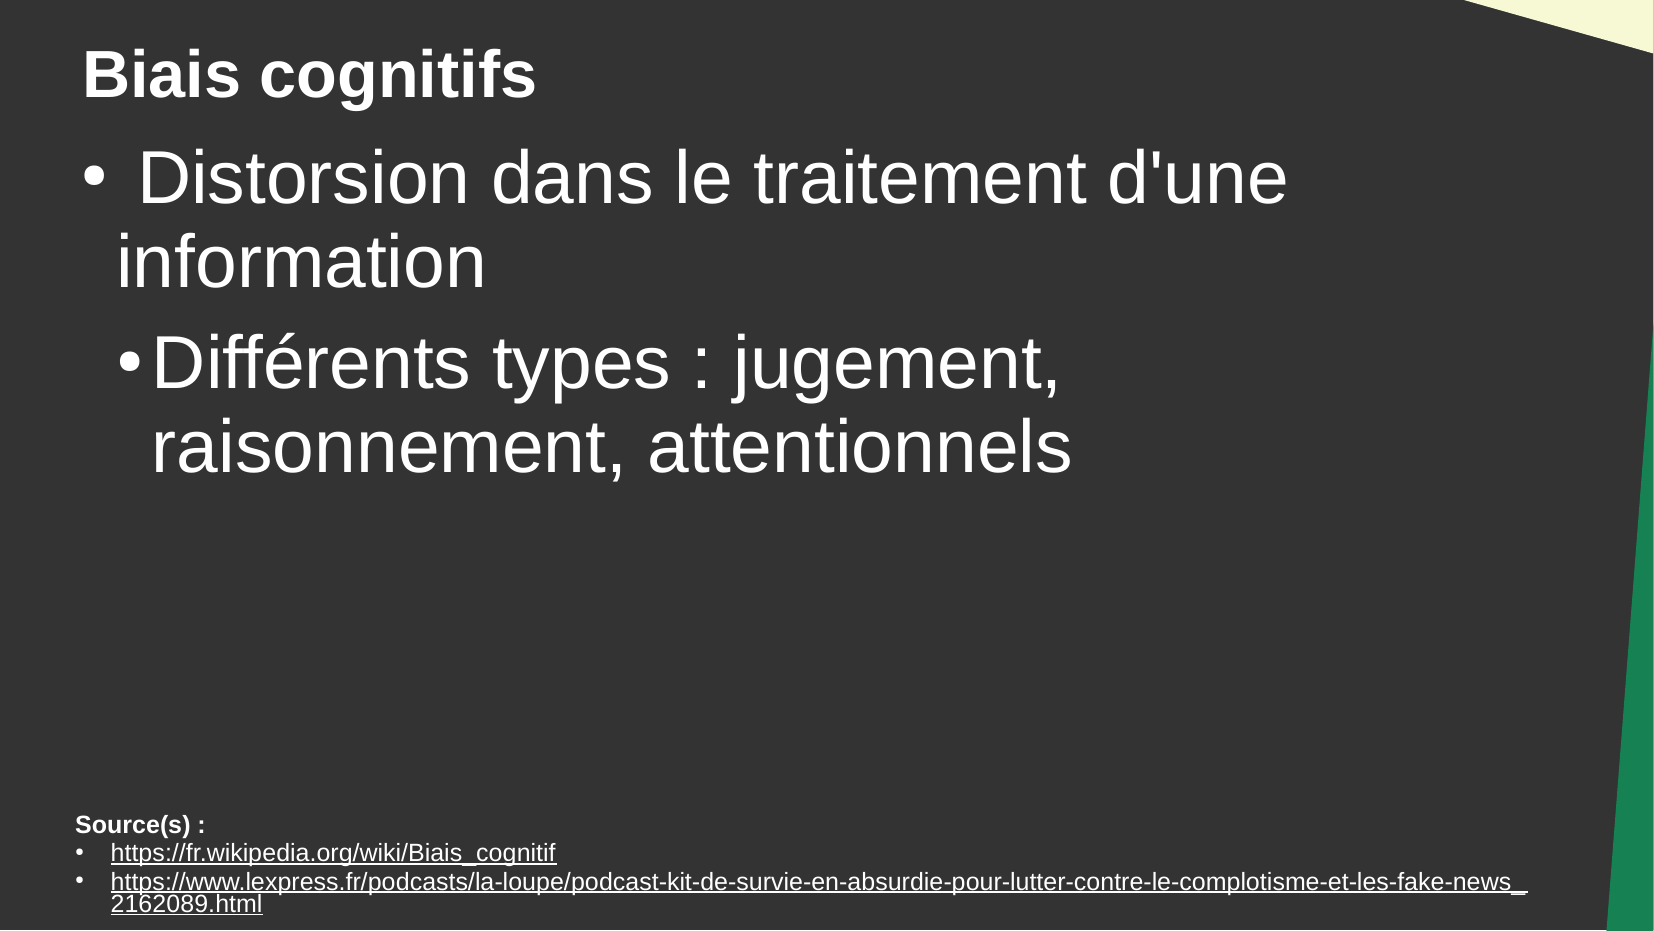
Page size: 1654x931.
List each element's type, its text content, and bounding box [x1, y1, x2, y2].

text_box Source(s) : https://fr.wikipedia.org/wiki/Biais_cognitif https://www.lexpress.fr/podcasts/la-loupe/podcast-kit-de-survie-en-absurdie-pour-lutter-contre-le-complotisme-et-les-fake-news_2162089.html [60, 803, 1546, 931]
title Biais cognitifs [82, 37, 1571, 122]
list Distorsion dans le traitement d'une information Différents types : jugement, raisonnement, attentionnels [80, 135, 1560, 762]
text_box [1463, 0, 1654, 54]
text_box [1606, 316, 1654, 931]
